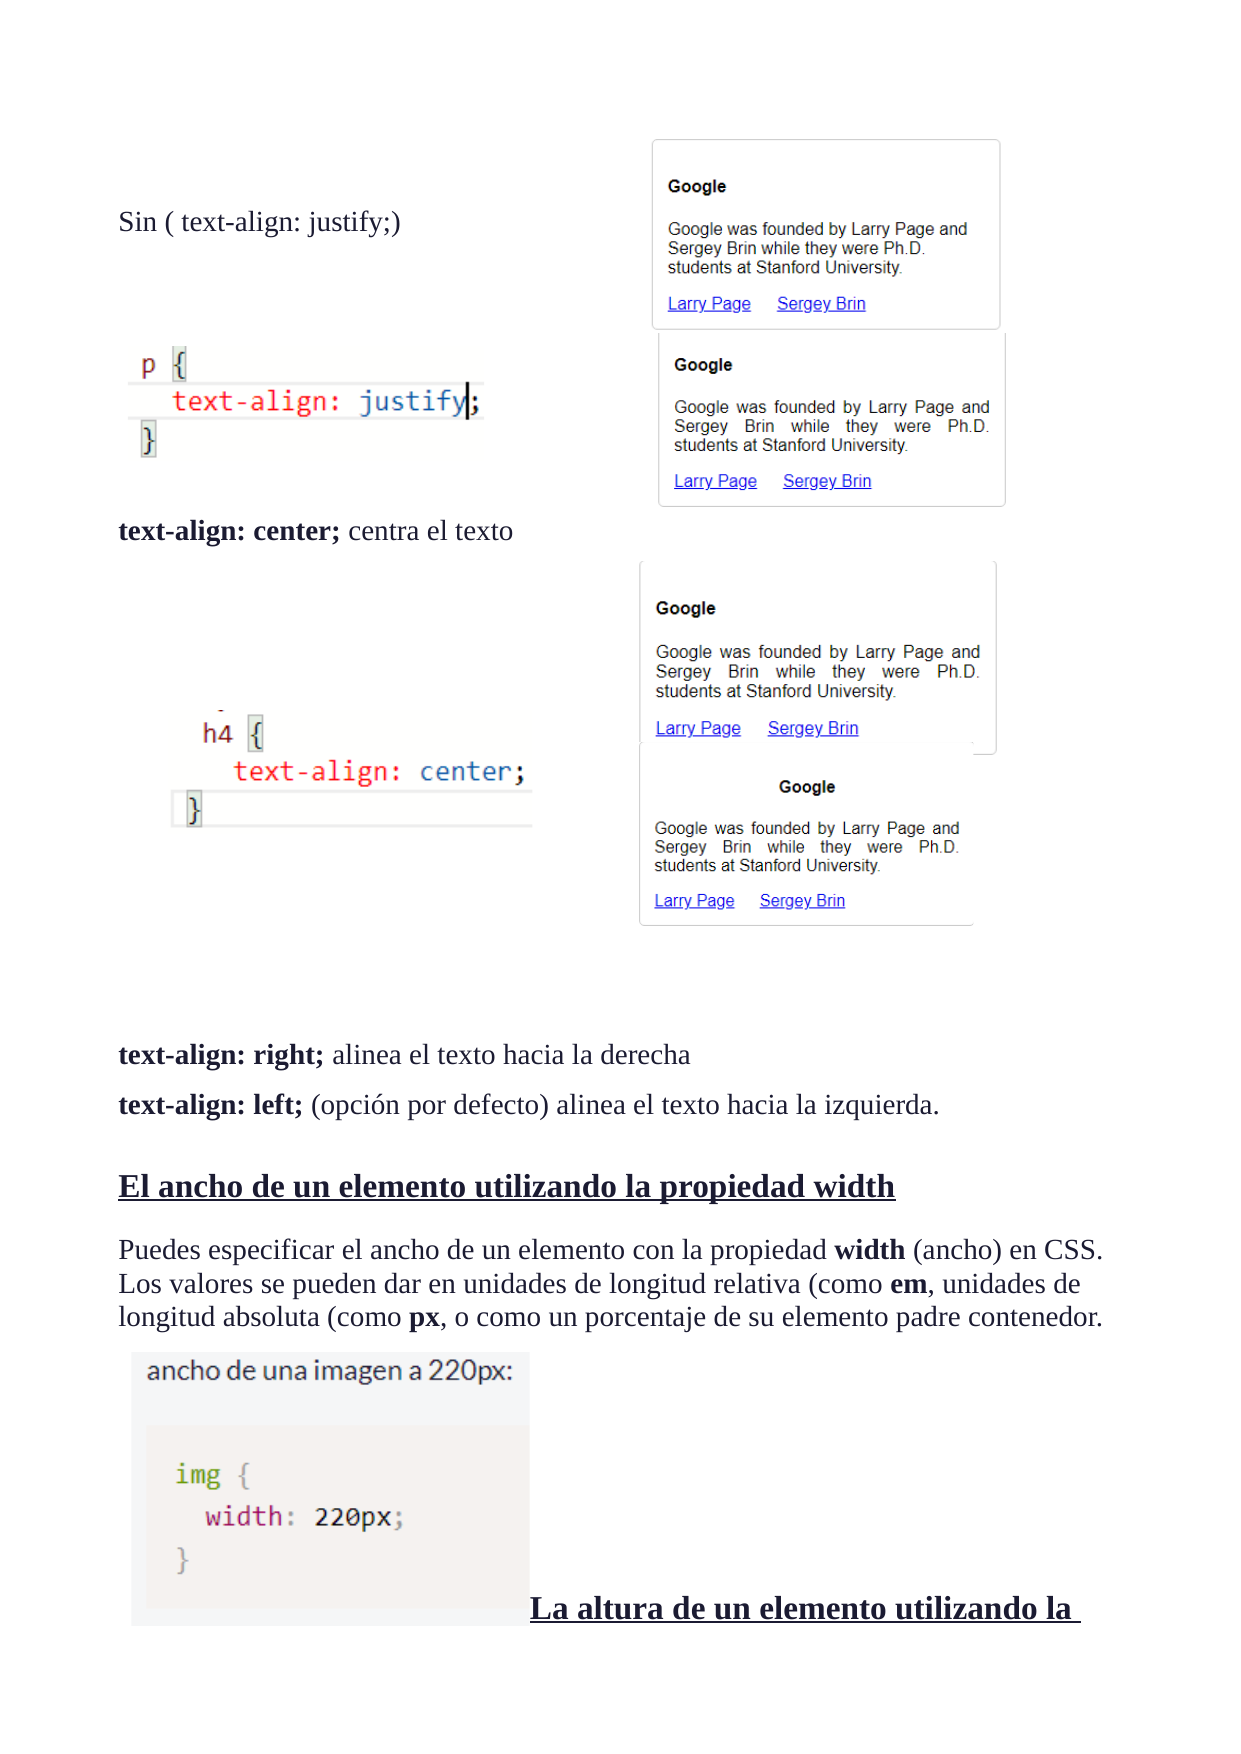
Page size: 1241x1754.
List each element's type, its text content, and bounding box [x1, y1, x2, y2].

picture [635, 561, 999, 926]
picture [638, 138, 1008, 507]
text El ancho de un elemento utilizando la propiedad width [118, 1166, 1122, 1204]
text Sin ( text-align: justify;) [118, 204, 638, 238]
text text-align: left; (opción por defecto) alinea el texto hacia la izquierda. [118, 1087, 1122, 1121]
text [1008, 204, 1122, 238]
picture [168, 710, 533, 834]
picture [131, 1352, 530, 1626]
text Puedes especificar el ancho de un elemento con la propiedad width (ancho) en CSS. Los valores se pueden dar en unidades de longitud relativa (como em, unidades de longitud absoluta (como px, o como un porcentaje de su elemento padre contenedor. [118, 1232, 1122, 1333]
text text-align: right; alinea el texto hacia la derecha [118, 1037, 1122, 1070]
text text-align: center; centra el texto [118, 513, 1122, 546]
picture [127, 346, 485, 461]
text La altura de un elemento utilizando la [530, 1588, 1122, 1626]
